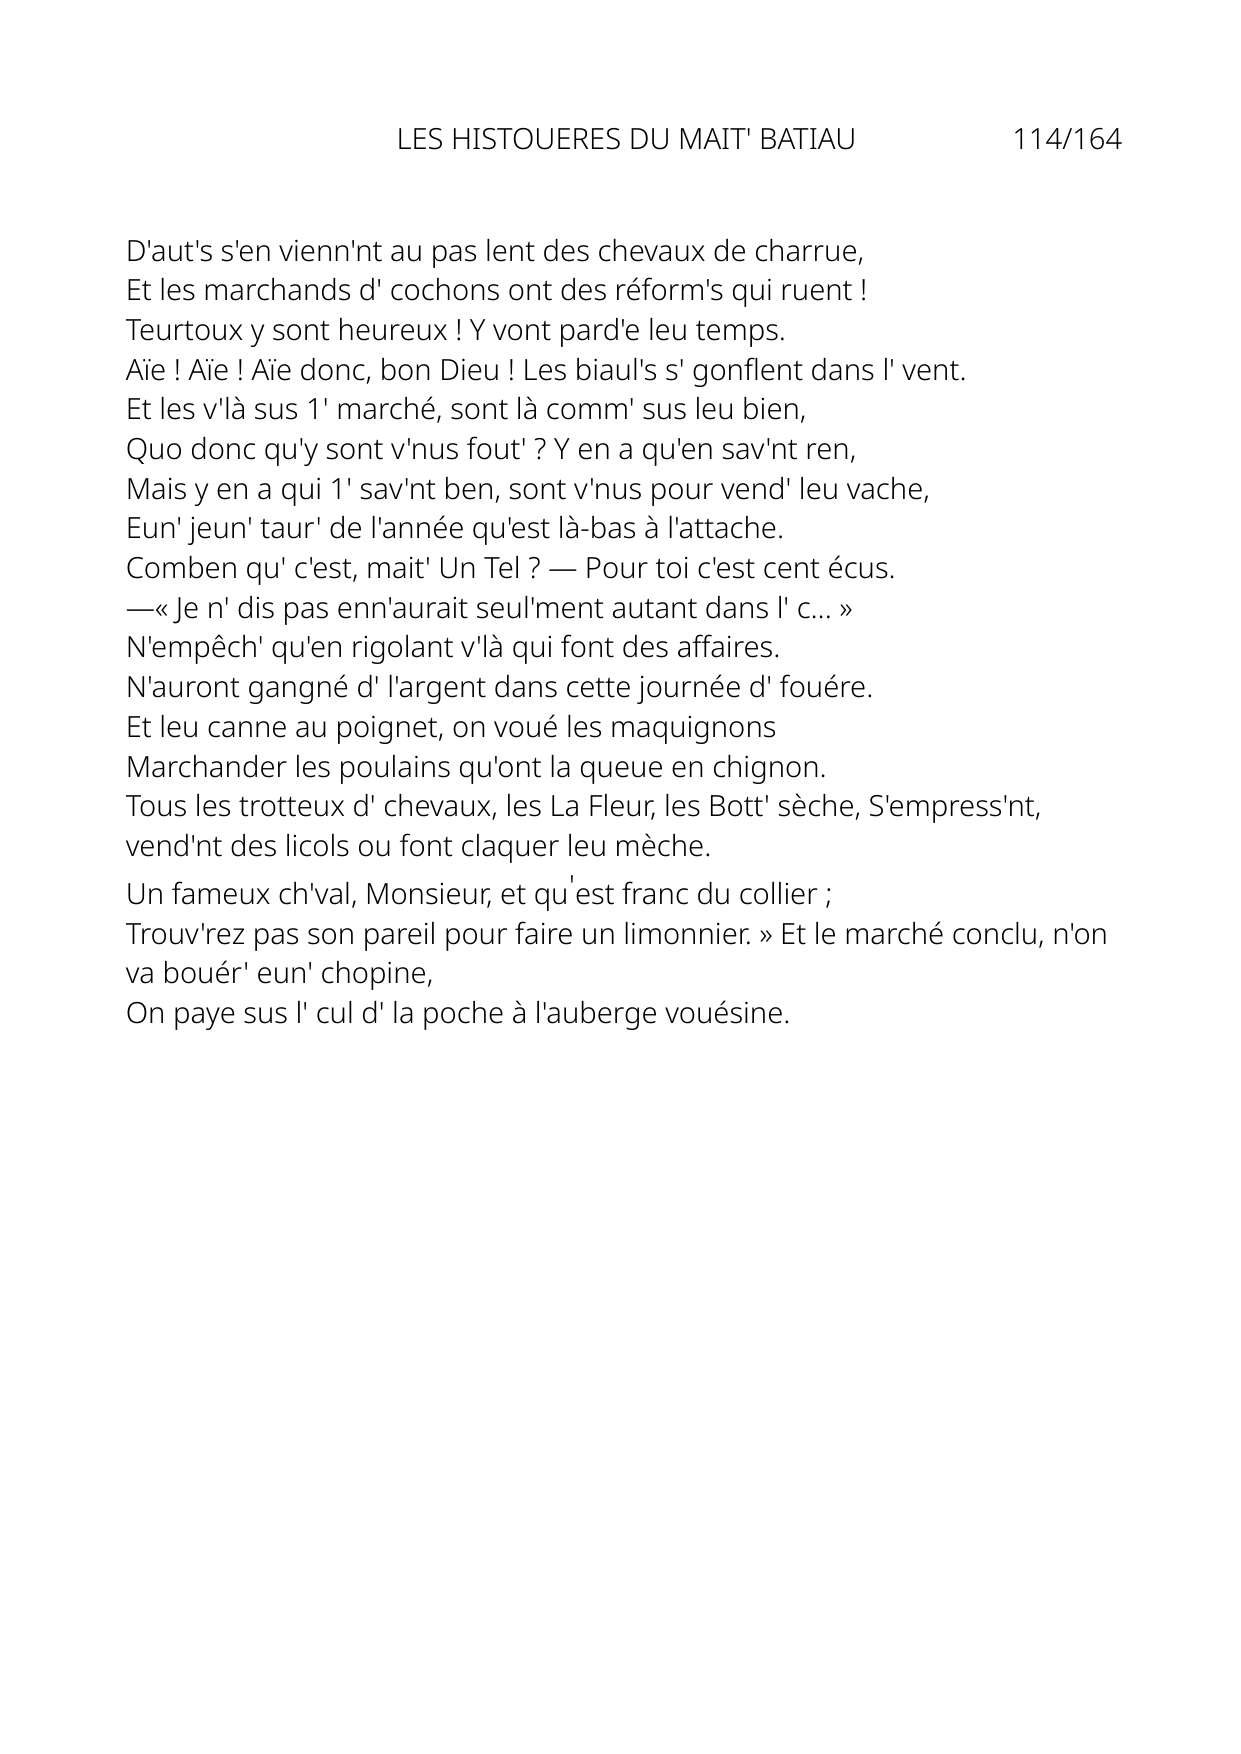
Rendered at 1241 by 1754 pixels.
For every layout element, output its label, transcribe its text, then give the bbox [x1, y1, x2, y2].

list —« Je n' dis pas enn'aurait seul'ment autant dans l' c... » [118, 587, 1122, 627]
list Un fameux ch'val, Monsieur, et qu'est franc du collier ; [118, 865, 1122, 913]
list N'auront gangné d' l'argent dans cette journée d' fouére. [118, 666, 1122, 706]
list Eun' jeun' taur' de l'année qu'est là-bas à l'attache. [118, 508, 1122, 547]
list Tous les trotteux d' chevaux, les La Fleur, les Bott' sèche, S'empress'nt, vend'nt des licols ou font claquer leu mèche. [118, 786, 1122, 865]
list Comben qu' c'est, mait' Un Tel ? — Pour toi c'est cent écus. [118, 547, 1122, 587]
list Et les v'là sus 1' marché, sont là comm' sus leu bien, Quo donc qu'y sont v'nus fout' ? Y en a qu'en sav'nt ren, [118, 389, 1122, 468]
list Et leu canne au poignet, on voué les maquignons [118, 706, 1122, 746]
text Teurtoux y sont heureux ! Y vont pard'e leu temps. Aïe ! Aïe ! Aïe donc, bon Dieu ! Les biaul's s' gonflent dans l' vent. [126, 309, 1122, 389]
text D'aut's s'en vienn'nt au pas lent des chevaux de charrue, [126, 230, 1122, 269]
text Et les marchands d' cochons ont des réform's qui ruent ! [126, 269, 1122, 309]
list Marchander les poulains qu'ont la queue en chignon. [118, 746, 1122, 786]
list N'empêch' qu'en rigolant v'là qui font des affaires. [118, 627, 1122, 666]
list Trouv'rez pas son pareil pour faire un limonnier. » Et le marché conclu, n'on va bouér' eun' chopine, On paye sus l' cul d' la poche à l'auberge vouésine. [118, 913, 1122, 1032]
list Mais y en a qui 1' sav'nt ben, sont v'nus pour vend' leu vache, [118, 468, 1122, 508]
